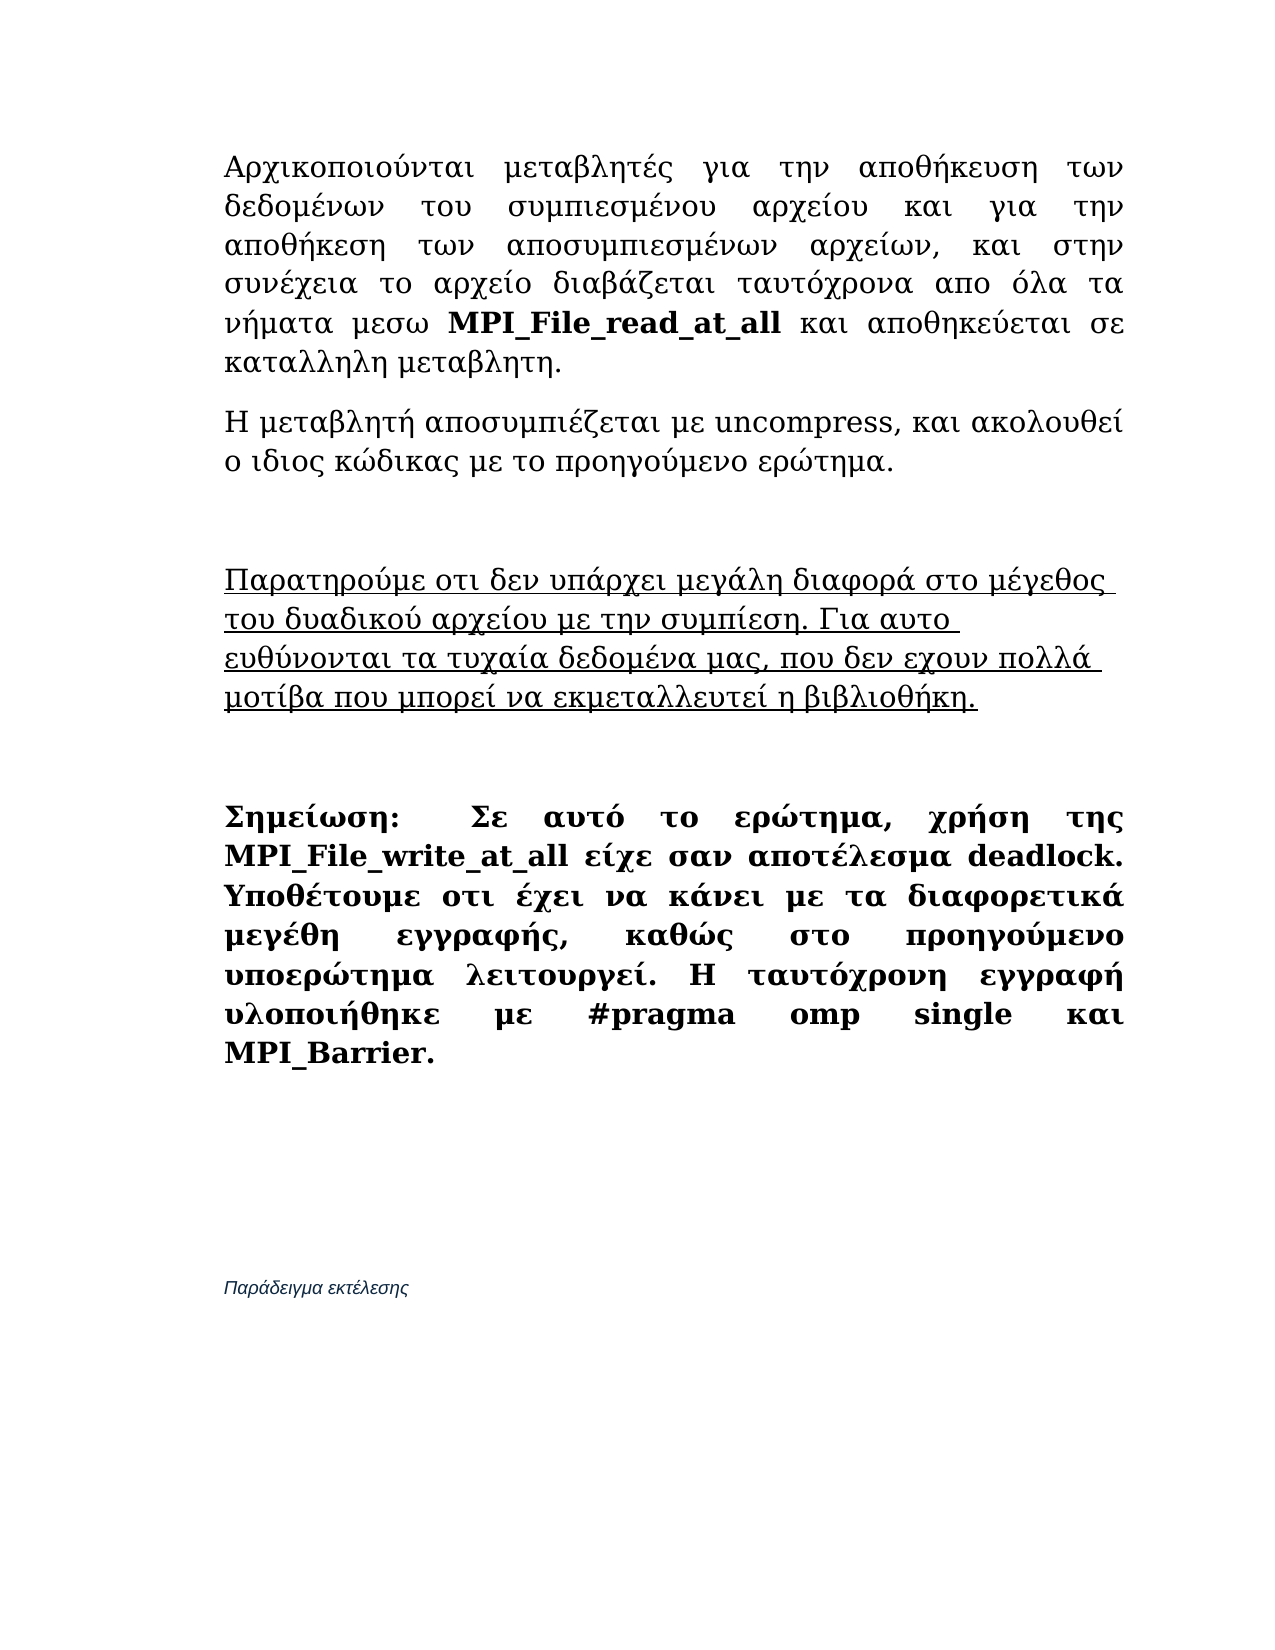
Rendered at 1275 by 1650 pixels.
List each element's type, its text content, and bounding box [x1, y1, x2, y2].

text Παράδειγμα εκτέλεσης [224, 1277, 1125, 1299]
text Παρατηρούμε οτι δεν υπάρχει μεγάλη διαφορά στο μέγεθος του δυαδικού αρχείου με την συμπίεση. Για αυτο ευθύνονται τα τυχαία δεδομένα μας, που δεν εχουν πολλά μοτίβα που μπορεί να εκμεταλλευτεί η βιβλιοθήκη. [224, 563, 1125, 714]
text Η μεταβλητή αποσυμπιέζεται με uncompress, και ακολουθεί ο ιδιος κώδικας με το προηγούμενο ερώτημα. [224, 405, 1125, 478]
text Σημείωση: Σε αυτό το ερώτημα, χρήση της MPI_File_write_at_all είχε σαν αποτέλεσμα deadlock. Υποθέτουμε οτι έχει να κάνει με τα διαφορετικά μεγέθη εγγραφής, καθώς στο προηγούμενο υποερώτημα λειτουργεί. Η ταυτόχρονη εγγραφή υλοποιήθηκε με #pragma omp single και MPI_Barrier. [224, 800, 1125, 1071]
text Αρχικοποιούνται μεταβλητές για την αποθήκευση των δεδομένων του συμπιεσμένου αρχείου και για την αποθήκεση των αποσυμπιεσμένων αρχείων, και στην συνέχεια το αρχείο διαβάζεται ταυτόχρονα απο όλα τα νήματα μεσω MPI_File_read_at_all και αποθηκεύεται σε καταλληλη μεταβλητη. [224, 150, 1125, 379]
